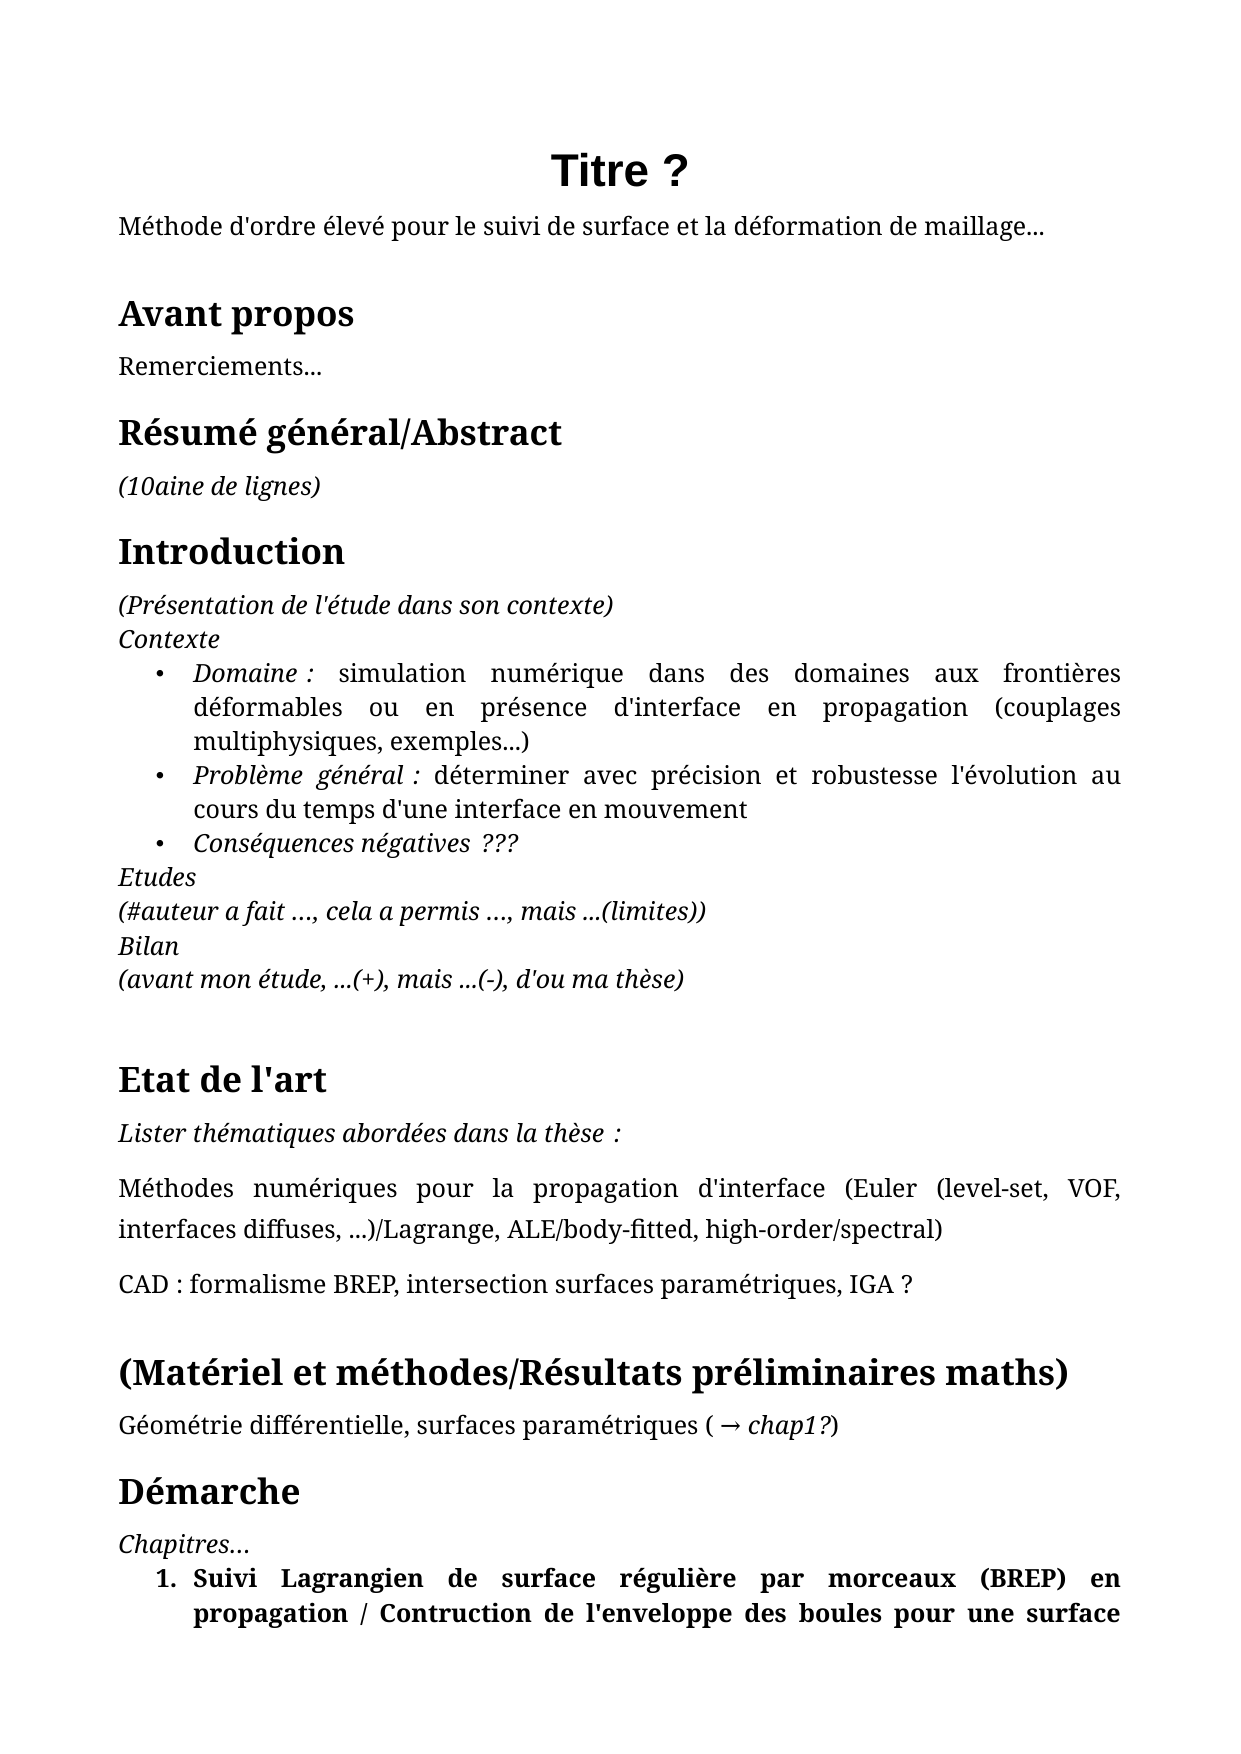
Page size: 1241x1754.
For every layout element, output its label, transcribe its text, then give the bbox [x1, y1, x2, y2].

text (Présentation de l'étude dans son contexte) [118, 587, 1122, 622]
text Méthodes numériques pour la propagation d'interface (Euler (level-set, VOF, interfaces diffuses, ...)/Lagrange, ALE/body-fitted, high-order/spectral) [118, 1171, 1122, 1246]
text Etudes [118, 860, 1122, 894]
text Géométrie différentielle, surfaces paramétriques ( → chap1?) [118, 1408, 1122, 1442]
subtitle Démarche [118, 1467, 1122, 1514]
text CAD : formalisme BREP, intersection surfaces paramétriques, IGA ? [118, 1267, 1122, 1301]
subtitle Introduction [118, 527, 1122, 575]
title Titre ? [118, 143, 1122, 196]
text (#auteur a fait …, cela a permis …, mais ...(limites)) [118, 894, 1122, 928]
text Remerciements... [118, 349, 1122, 383]
subtitle (Matériel et méthodes/Résultats préliminaires maths) [118, 1348, 1122, 1395]
text Bilan [118, 928, 1122, 962]
text Lister thématiques abordées dans la thèse : [118, 1116, 1122, 1149]
text Chapitres… [118, 1527, 1122, 1561]
list Suivi Lagrangien de surface régulière par morceaux (BREP) en propagation / Contruction de l'enveloppe des boules pour une surface [156, 1561, 1122, 1629]
subtitle Résumé général/Abstract [118, 408, 1122, 456]
text Contexte [118, 622, 1122, 656]
list Domaine : simulation numérique dans des domaines aux frontières déformables ou en présence d'interface en propagation (couplages multiphysiques, exemples...) [156, 656, 1122, 758]
text (10aine de lignes) [118, 468, 1122, 502]
subtitle Avant propos [118, 289, 1122, 336]
list Problème général : déterminer avec précision et robustesse l'évolution au cours du temps d'une interface en mouvement [156, 758, 1122, 826]
text Méthode d'ordre élevé pour le suivi de surface et la déformation de maillage... [118, 208, 1122, 242]
subtitle Etat de l'art [118, 1055, 1122, 1103]
list Conséquences négatives ??? [156, 826, 1122, 860]
text (avant mon étude, ...(+), mais ...(-), d'ou ma thèse) [118, 962, 1122, 996]
